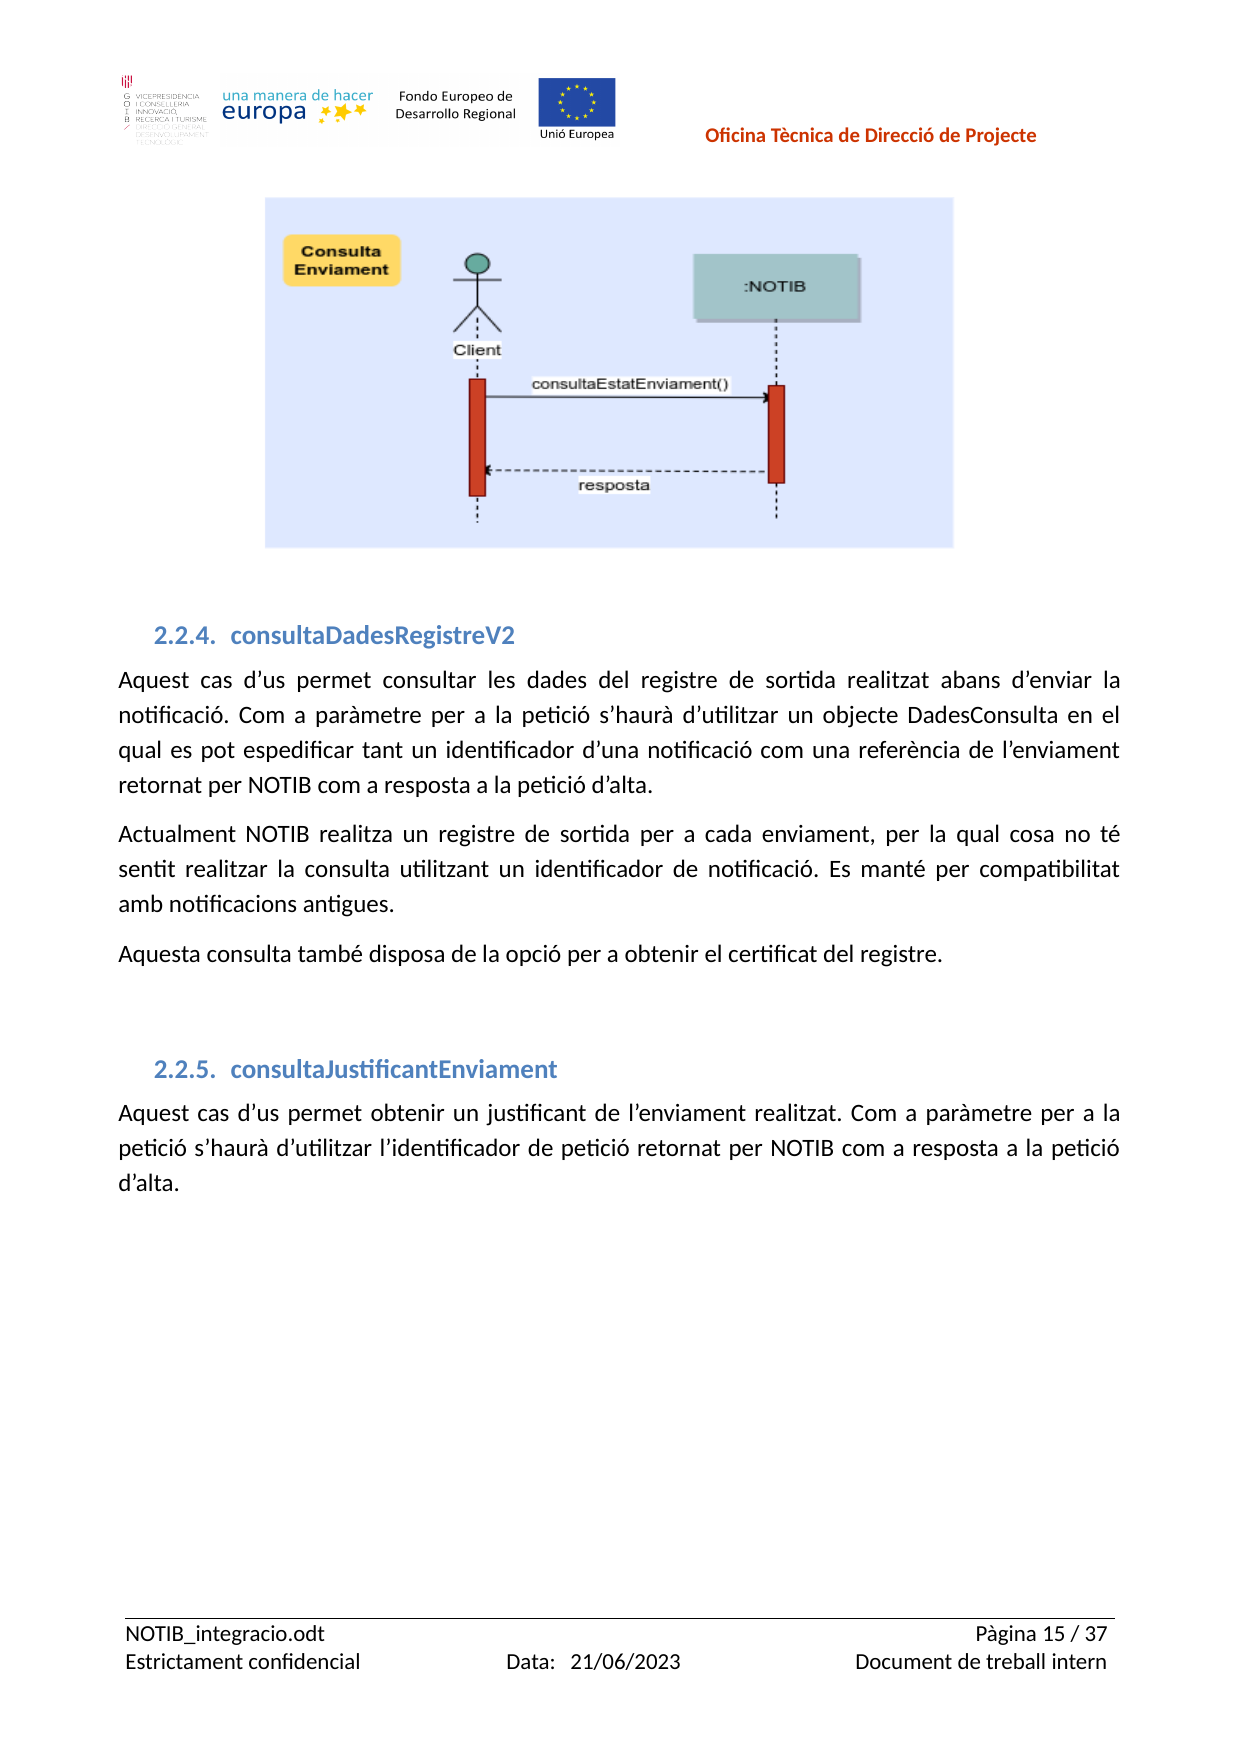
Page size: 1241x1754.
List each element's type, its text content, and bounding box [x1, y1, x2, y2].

subtitle consultaJustificantEnviament [153, 1052, 1122, 1085]
text Actualment NOTIB realitza un registre de sortida per a cada enviament, per la qual cosa no té sentit realitzar la consulta utilitzant un identificador de notificació. Es manté per compatibilitat amb notificacions antigues. [118, 819, 1122, 919]
picture [219, 73, 621, 147]
picture [264, 197, 956, 550]
text Aquest cas d’us permet consultar les dades del registre de sortida realitzat abans d’enviar la notificació. Com a paràmetre per a la petició s’haurà d’utilitzar un objecte DadesConsulta en el qual es pot espedificar tant un identificador d’una notificació com una referència de l’enviament retornat per NOTIB com a resposta a la petició d’alta. [118, 664, 1122, 799]
text Aquest cas d’us permet obtenir un justificant de l’enviament realitzat. Com a paràmetre per a la petició s’haurà d’utilitzar l’identificador de petició retornat per NOTIB com a resposta a la petició d’alta. [118, 1097, 1122, 1198]
text Aquesta consulta també disposa de la opció per a obtenir el certificat del registre. [118, 938, 1122, 969]
subtitle consultaDadesRegistreV2 [153, 618, 1122, 652]
picture [118, 73, 213, 147]
